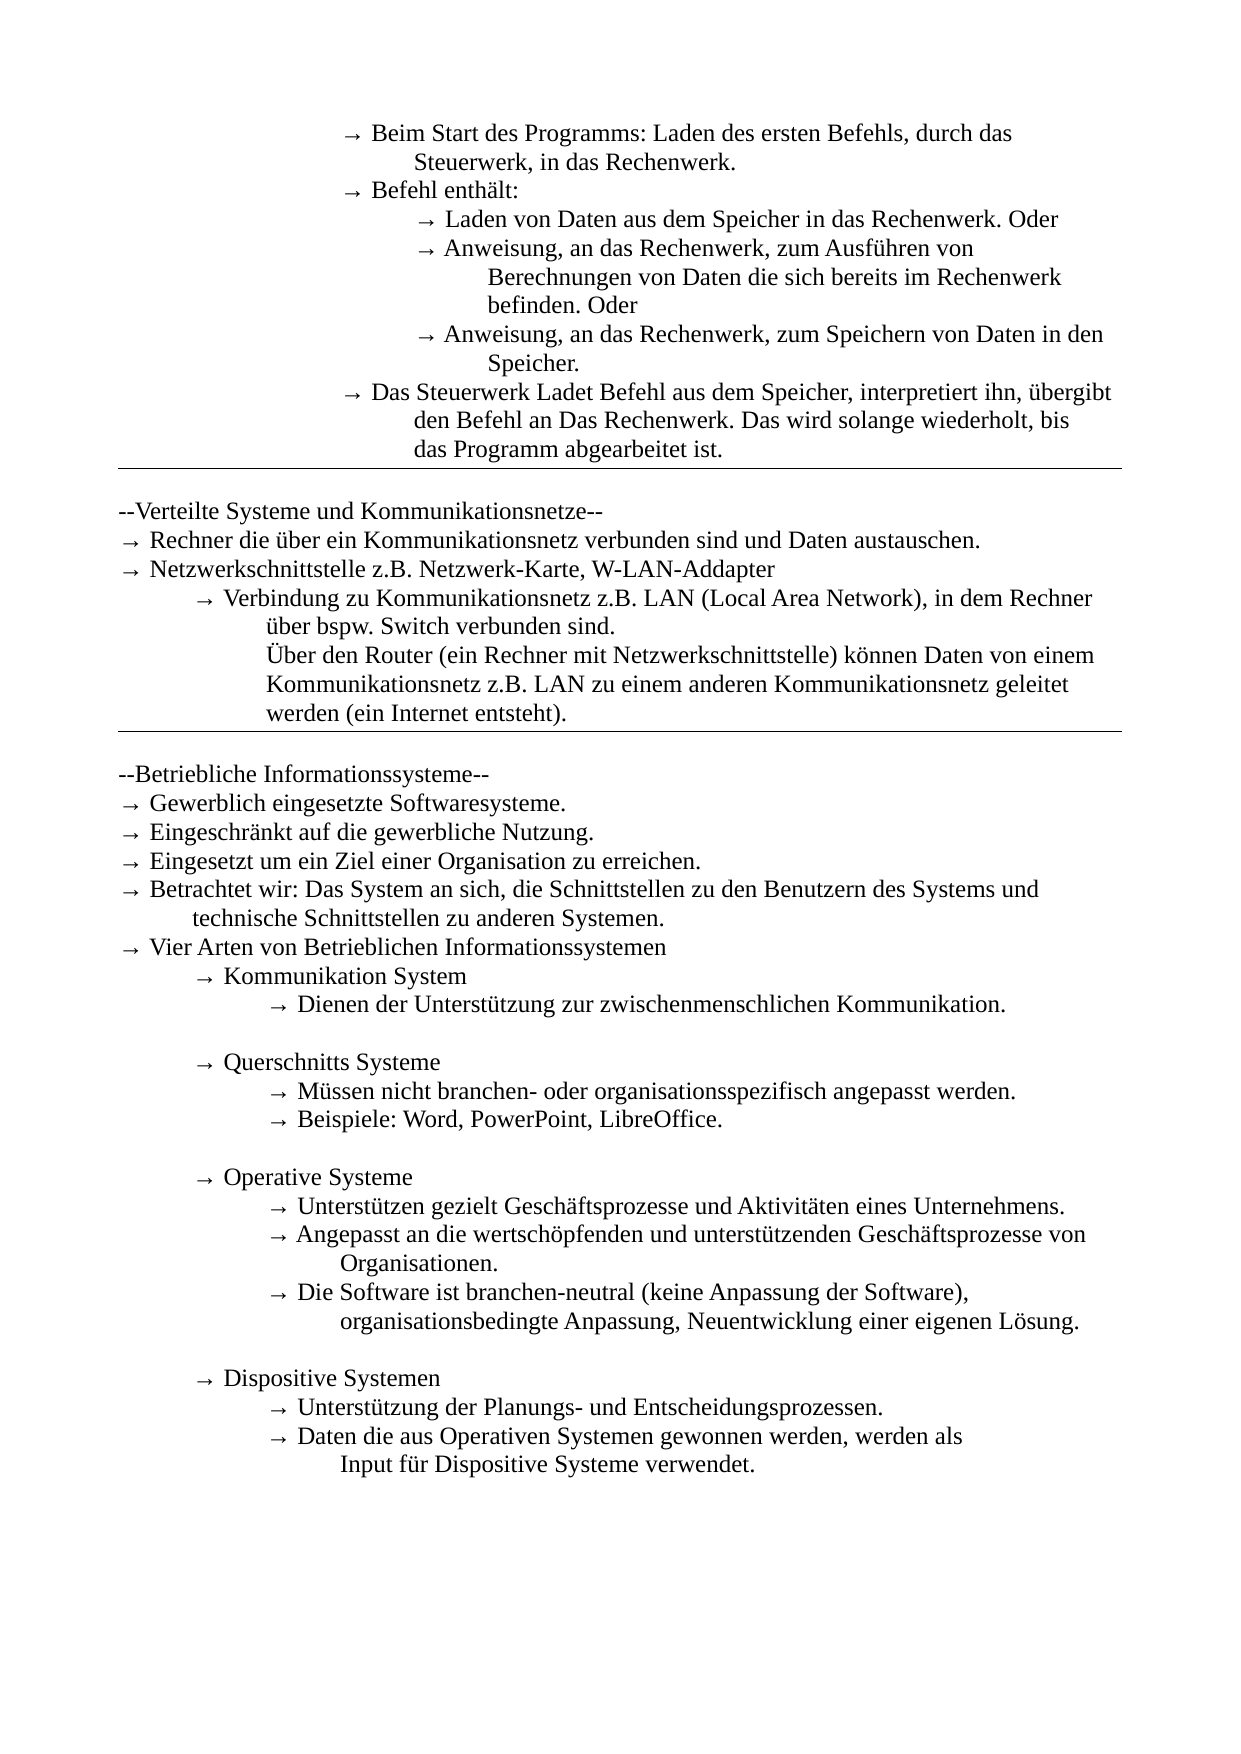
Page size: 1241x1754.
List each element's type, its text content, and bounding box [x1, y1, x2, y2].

text → Daten die aus Operativen Systemen gewonnen werden, werden als [118, 1421, 1122, 1449]
text → Dienen der Unterstützung zur zwischenmenschlichen Kommunikation. [118, 989, 1122, 1018]
text --Verteilte Systeme und Kommunikationsnetze-- [118, 496, 1122, 525]
text --Betriebliche Informationssysteme-- [118, 759, 1122, 788]
text → Eingeschränkt auf die gewerbliche Nutzung. [118, 817, 1122, 846]
text → Unterstützen gezielt Geschäftsprozesse und Aktivitäten eines Unternehmens. [118, 1191, 1122, 1219]
text → Anweisung, an das Rechenwerk, zum Speichern von Daten in den [118, 319, 1122, 348]
text → Netzwerkschnittstelle z.B. Netzwerk-Karte, W-LAN-Addapter [118, 554, 1122, 583]
text technische Schnittstellen zu anderen Systemen. [118, 903, 1122, 932]
text organisationsbedingte Anpassung, Neuentwicklung einer eigenen Lösung. [118, 1306, 1122, 1334]
text → Anweisung, an das Rechenwerk, zum Ausführen von Berechnungen von Daten die sich bereits im Rechenwerk befinden. Oder [118, 233, 1122, 319]
text → Beim Start des Programms: Laden des ersten Befehls, durch das Steuerwerk, in das Rechenwerk. [118, 118, 1122, 176]
text → Gewerblich eingesetzte Softwaresysteme. [118, 788, 1122, 817]
text → Betrachtet wir: Das System an sich, die Schnittstellen zu den Benutzern des Systems und [118, 874, 1122, 903]
text → Unterstützung der Planungs- und Entscheidungsprozessen. [118, 1392, 1122, 1421]
text das Programm abgearbeitet ist. [118, 434, 1122, 468]
text → Dispositive Systemen [118, 1363, 1122, 1392]
text Organisationen. [118, 1248, 1122, 1277]
text → Vier Arten von Betrieblichen Informationssystemen [118, 932, 1122, 961]
text den Befehl an Das Rechenwerk. Das wird solange wiederholt, bis [118, 406, 1122, 434]
text → Laden von Daten aus dem Speicher in das Rechenwerk. Oder [118, 204, 1122, 233]
text → Die Software ist branchen-neutral (keine Anpassung der Software), [118, 1277, 1122, 1306]
text Input für Dispositive Systeme verwendet. [118, 1449, 1122, 1478]
text Speicher. [118, 348, 1122, 377]
text → Befehl enthält: [118, 176, 1122, 204]
text → Querschnitts Systeme [118, 1047, 1122, 1076]
text Über den Router (ein Rechner mit Netzwerkschnittstelle) können Daten von einem Kommunikationsnetz z.B. LAN zu einem anderen Kommunikationsnetz geleitet werden (ein Internet entsteht). [118, 640, 1122, 731]
text → Das Steuerwerk Ladet Befehl aus dem Speicher, interpretiert ihn, übergibt [118, 377, 1122, 406]
text → Angepasst an die wertschöpfenden und unterstützenden Geschäftsprozesse von [118, 1219, 1122, 1248]
text → Müssen nicht branchen- oder organisationsspezifisch angepasst werden. [118, 1076, 1122, 1104]
text → Eingesetzt um ein Ziel einer Organisation zu erreichen. [118, 846, 1122, 874]
text → Verbindung zu Kommunikationsnetz z.B. LAN (Local Area Network), in dem Rechner über bspw. Switch verbunden sind. [118, 583, 1122, 640]
text → Beispiele: Word, PowerPoint, LibreOffice. [118, 1104, 1122, 1133]
text → Operative Systeme [118, 1162, 1122, 1191]
text → Kommunikation System [118, 961, 1122, 989]
text → Rechner die über ein Kommunikationsnetz verbunden sind und Daten austauschen. [118, 525, 1122, 554]
